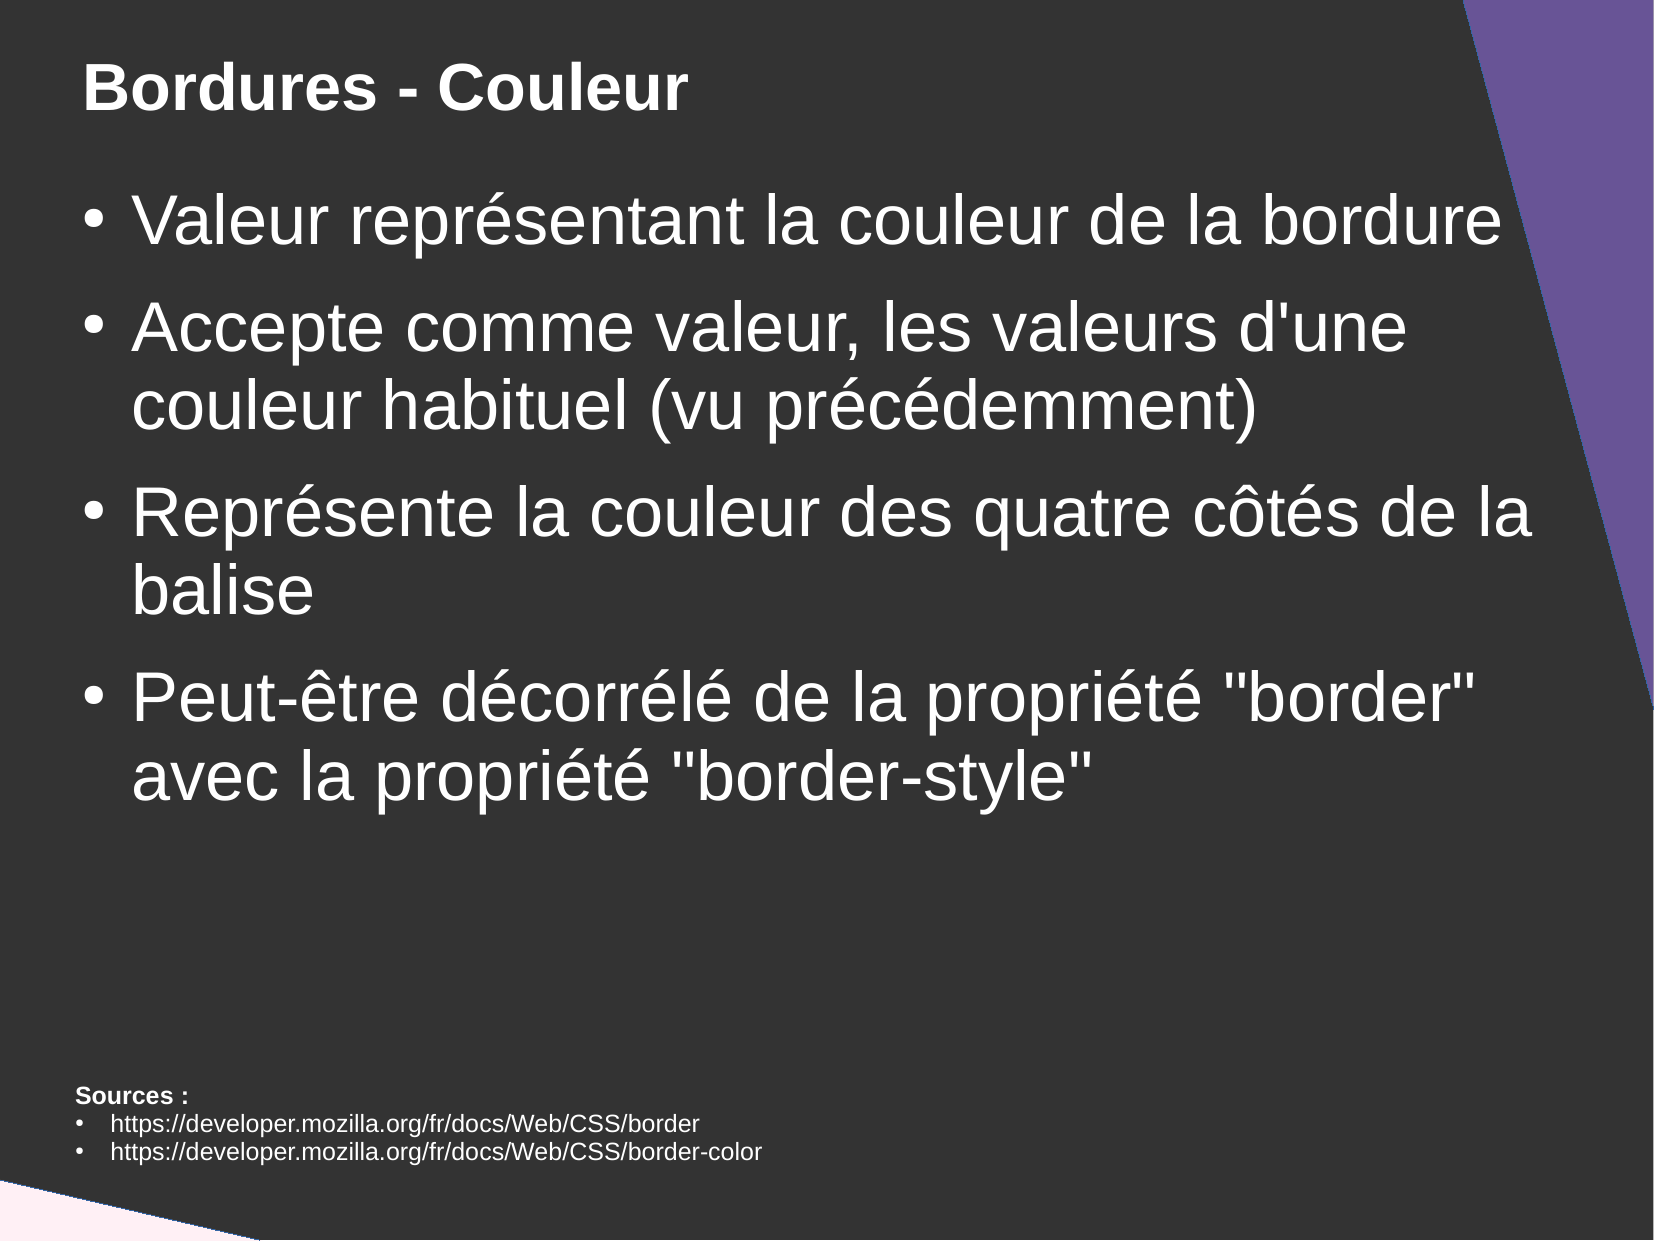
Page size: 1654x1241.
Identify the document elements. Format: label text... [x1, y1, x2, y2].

list Valeur représentant la couleur de la bordure Accepte comme valeur, les valeurs d'une couleur habituel (vu précédemment) Représente la couleur des quatre côtés de la balise Peut-être décorrélé de la propriété "border" avec la propriété "border-style" [64, 180, 1604, 815]
text_box [0, 1179, 264, 1241]
text_box Sources : https://developer.mozilla.org/fr/docs/Web/CSS/border https://developer.mozilla.org/fr/docs/Web/CSS/border-color [60, 1074, 1546, 1217]
title Bordures - Couleur [82, 49, 1571, 130]
text_box [1463, 0, 1654, 710]
